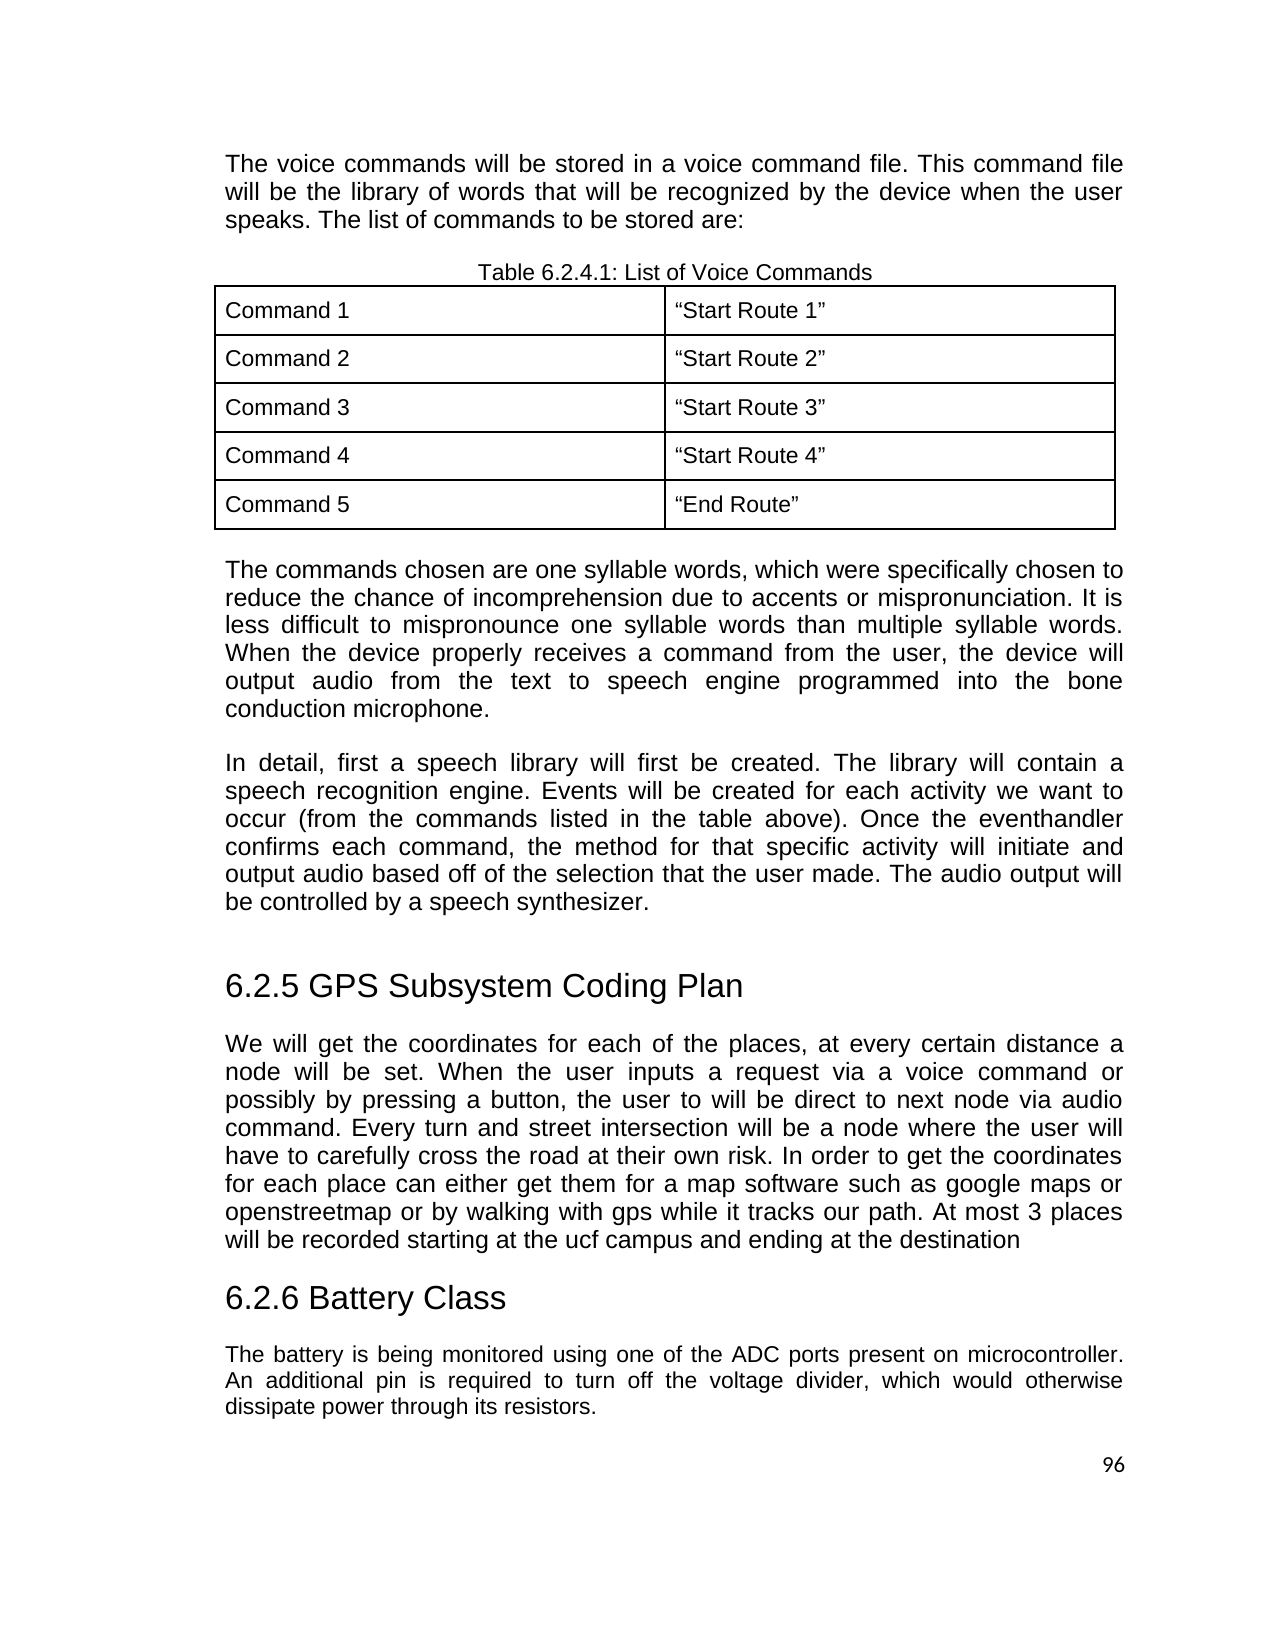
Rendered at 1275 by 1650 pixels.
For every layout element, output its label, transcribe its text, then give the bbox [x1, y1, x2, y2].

text Table 6.2.4.1: List of Voice Commands [225, 259, 1125, 285]
table_header Command 1 [216, 287, 664, 333]
table_cell “End Route” [666, 481, 1114, 528]
table_cell “Start Route 3” [666, 384, 1114, 431]
text The commands chosen are one syllable words, which were specifically chosen to reduce the chance of incomprehension due to accents or mispronunciation. It is less difficult to mispronounce one syllable words than multiple syllable words. When the device properly receives a command from the user, the device will output audio from the text to speech engine programmed into the bone conduction microphone. [225, 555, 1125, 723]
table_header “Start Route 1” [666, 287, 1114, 333]
text The voice commands will be stored in a voice command file. This command file will be the library of words that will be recognized by the device when the user speaks. The list of commands to be stored are: [225, 150, 1125, 234]
table_cell Command 2 [216, 336, 664, 382]
text 6.2.5 GPS Subsystem Coding Plan [225, 967, 1125, 1004]
table_cell “Start Route 2” [666, 336, 1114, 382]
text 6.2.6 Battery Class [225, 1279, 1125, 1316]
table_cell Command 4 [216, 433, 664, 479]
text The battery is being monitored using one of the ADC ports present on microcontroller. An additional pin is required to turn off the voltage divider, which would otherwise dissipate power through its resistors. [225, 1342, 1125, 1419]
text In detail, first a speech library will first be created. The library will contain a speech recognition engine. Events will be created for each activity we want to occur (from the commands listed in the table above). Once the eventhandler confirms each command, the method for that specific activity will initiate and output audio based off of the selection that the user made. The audio output will be controlled by a speech synthesizer. [225, 748, 1125, 916]
table_cell Command 5 [216, 481, 664, 528]
text We will get the coordinates for each of the places, at every certain distance a node will be set. When the user inputs a request via a voice command or possibly by pressing a button, the user to will be direct to next node via audio command. Every turn and street intersection will be a node where the user will have to carefully cross the road at their own risk. In order to get the coordinates for each place can either get them for a map software such as google maps or openstreetmap or by walking with gps while it tracks our path. At most 3 places will be recorded starting at the ucf campus and ending at the destination [225, 1030, 1125, 1253]
table_cell Command 3 [216, 384, 664, 431]
table_cell “Start Route 4” [666, 433, 1114, 479]
